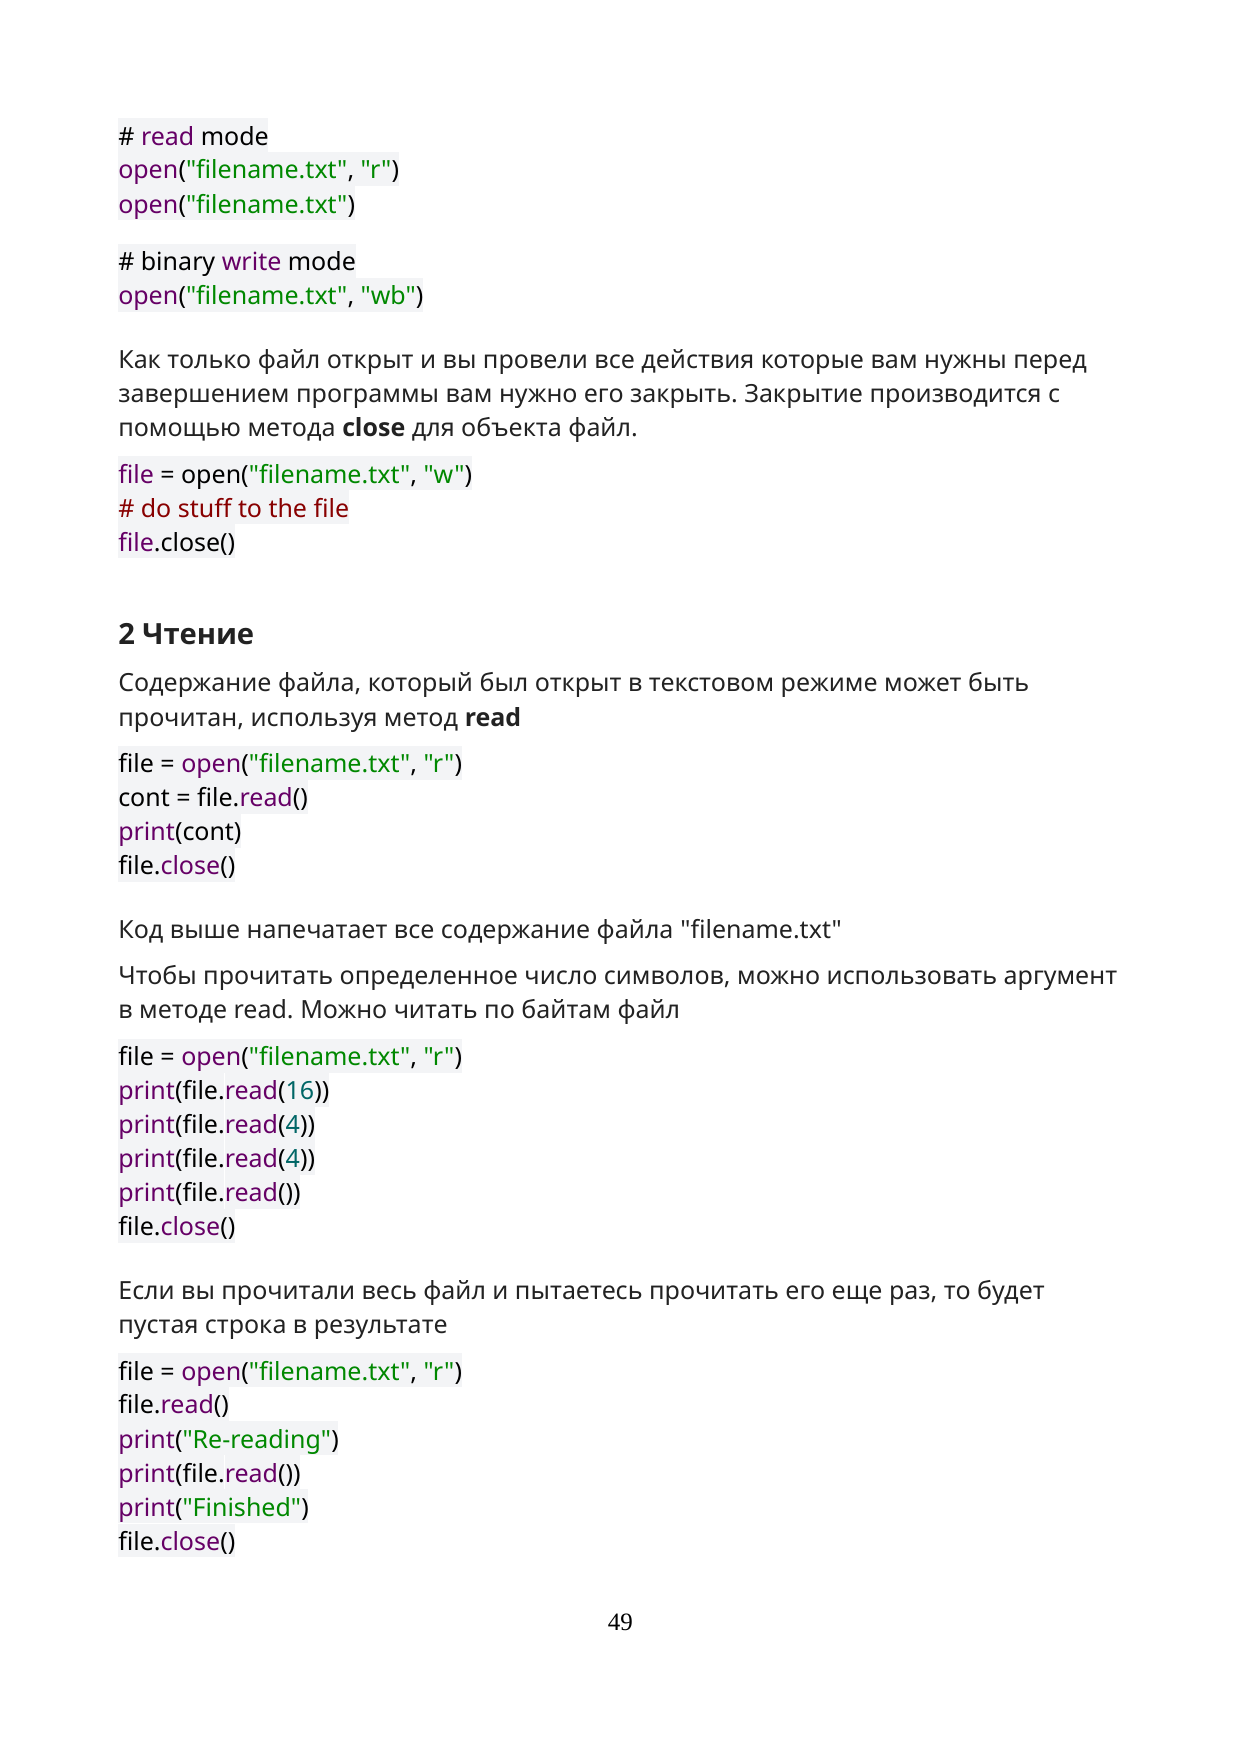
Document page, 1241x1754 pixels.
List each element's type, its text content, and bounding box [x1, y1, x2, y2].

text Как только файл открыт и вы провели все действия которые вам нужны перед завершением программы вам нужно его закрыть. Закрытие производится с помощью метода close для объекта файл. [118, 342, 1122, 444]
text print(file.read()) [118, 1175, 1122, 1209]
text cont = file.read() [118, 780, 1122, 814]
text print(file.read(4)) [118, 1107, 1122, 1141]
text Если вы прочитали весь файл и пытаетесь прочитать его еще раз, то будет пустая строка в результате [118, 1272, 1122, 1341]
text # binary write mode [118, 244, 1122, 278]
text print(file.read(16)) [118, 1073, 1122, 1107]
text file.read() [118, 1387, 1122, 1421]
text open("filename.txt", "wb") [118, 278, 1122, 312]
text file.close() [118, 1209, 1122, 1243]
text print("Re-reading") [118, 1421, 1122, 1455]
text Код выше напечатает все содержание файла "filename.txt" [118, 911, 1122, 946]
text print(file.read(4)) [118, 1141, 1122, 1175]
text print(cont) [118, 814, 1122, 848]
text Чтобы прочитать определенное число символов, можно использовать аргумент в методе read. Можно читать по байтам файл [118, 958, 1122, 1026]
text print(file.read()) [118, 1455, 1122, 1489]
text Содержание файла, который был открыт в текстовом режиме может быть прочитан, используя метод read [118, 665, 1122, 733]
text file.close() [118, 1523, 1122, 1557]
text open("filename.txt") [118, 186, 1122, 220]
text open("filename.txt", "r") [118, 152, 1122, 186]
text file = open("filename.txt", "r") [118, 746, 1122, 780]
text file.close() [118, 524, 1122, 558]
text # read mode [118, 118, 1122, 152]
text print("Finished") [118, 1489, 1122, 1523]
text file.close() [118, 848, 1122, 882]
text # do stuff to the file [118, 490, 1122, 524]
text file = open("filename.txt", "r") [118, 1039, 1122, 1073]
text file = open("filename.txt", "r") [118, 1353, 1122, 1387]
text file = open("filename.txt", "w") [118, 456, 1122, 490]
subtitle 2 Чтение [118, 613, 1122, 653]
